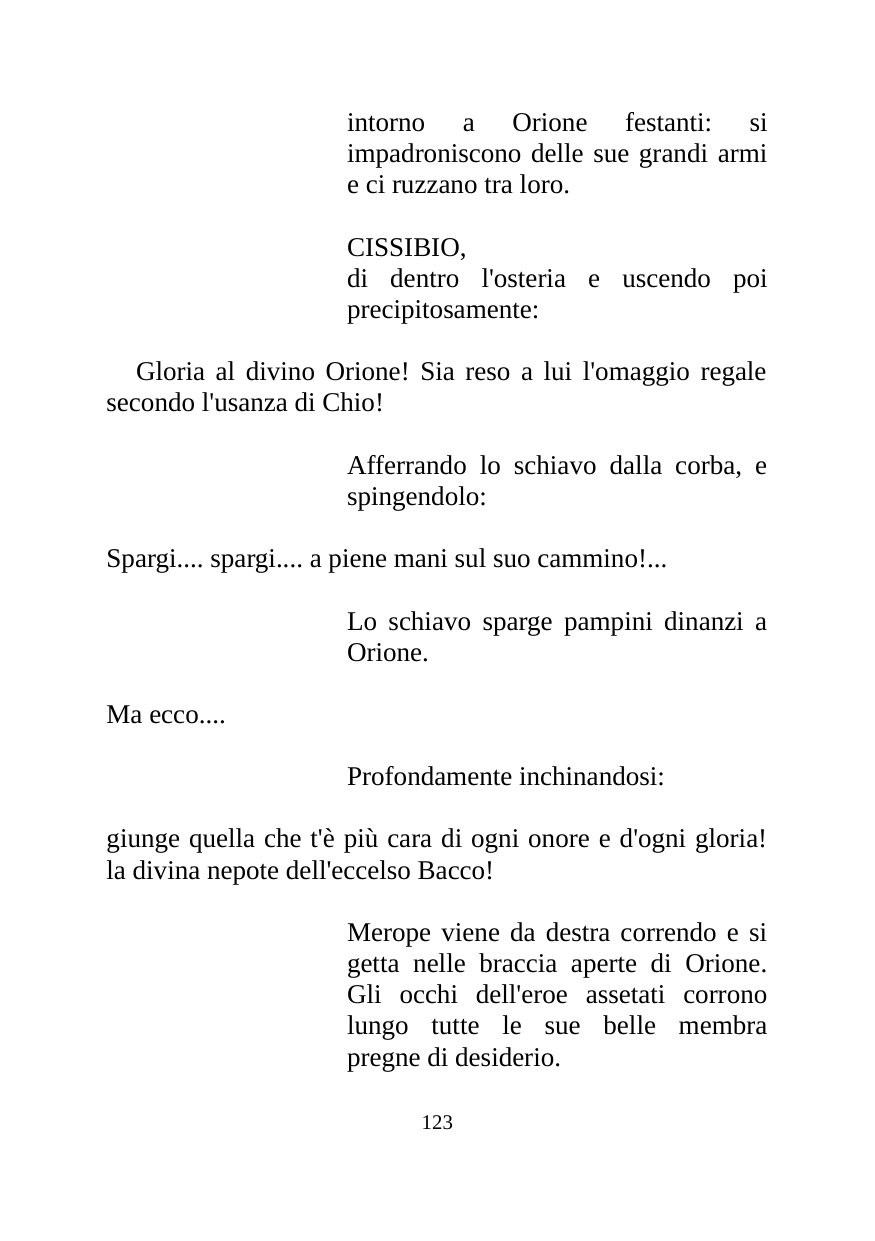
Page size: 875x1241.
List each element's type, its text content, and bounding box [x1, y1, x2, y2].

text giunge quella che t'è più cara di ogni onore e d'ogni gloria! la divina nepote dell'eccelso Bacco! [106, 823, 768, 885]
text CISSIBIO, [347, 231, 768, 262]
text Merope viene da destra correndo e si getta nelle braccia aperte di Orione. Gli occhi dell'eroe assetati corrono lungo tutte le sue belle membra pregne di desiderio. [347, 916, 768, 1072]
text Afferrando lo schiavo dalla corba, e spingendolo: [347, 449, 768, 511]
text Gloria al divino Orione! Sia reso a lui l'omaggio regale secondo l'usanza di Chio! [106, 355, 768, 418]
text Lo schiavo sparge pampini dinanzi a Orione. [347, 604, 768, 667]
text Spargi.... spargi.... a piene mani sul suo cammino!... [106, 542, 768, 573]
text intorno a Orione festanti: si impadroniscono delle sue grandi armi e ci ruzzano tra loro. [347, 106, 768, 200]
text Profondamente inchinandosi: [347, 760, 768, 791]
text Ma ecco.... [106, 698, 768, 729]
text di dentro l'osteria e uscendo poi precipitosamente: [347, 262, 768, 324]
